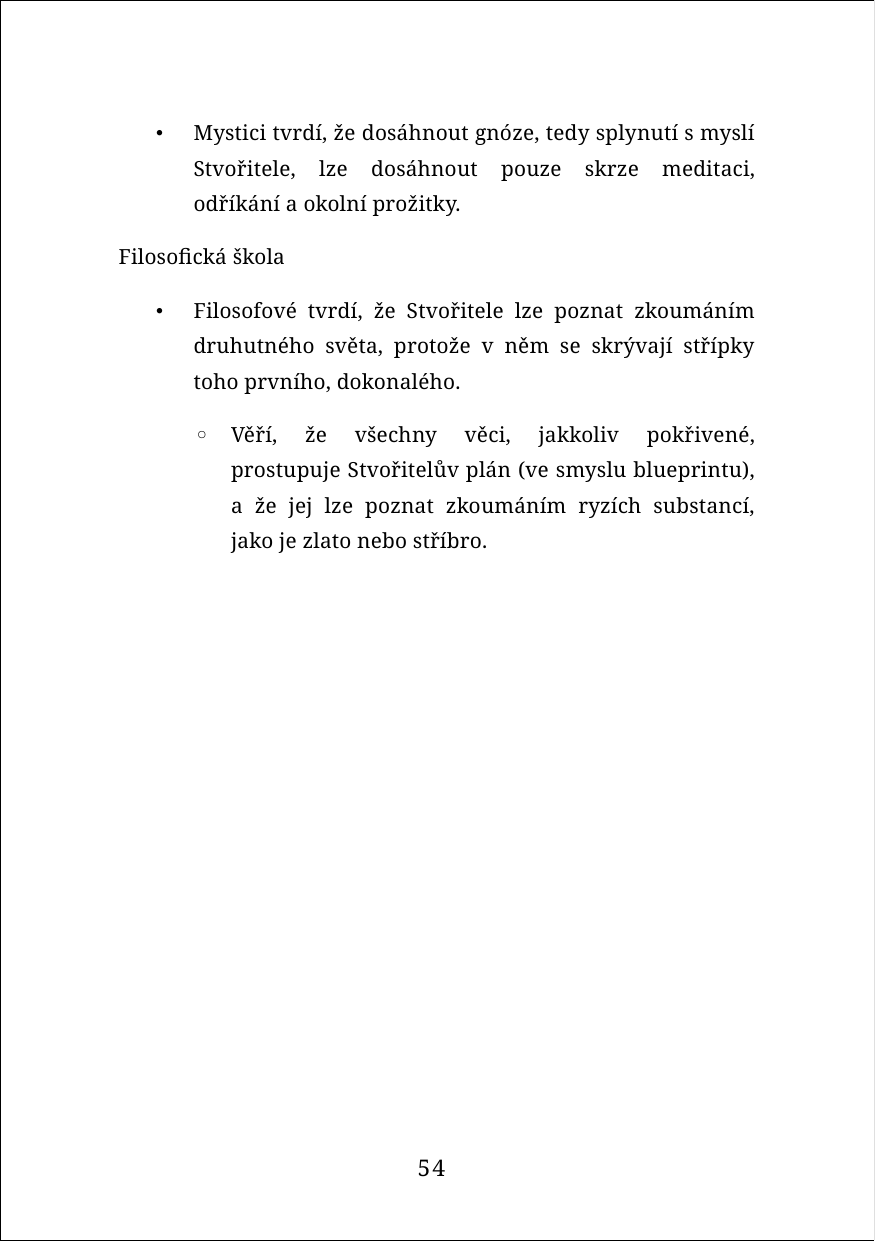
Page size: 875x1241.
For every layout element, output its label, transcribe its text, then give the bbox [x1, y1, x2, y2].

text Filosofická škola [118, 242, 756, 271]
list Věří, že všechny věci, jakkoliv pokřivené, prostupuje Stvořitelův plán (ve smyslu blueprintu), a že jej lze poznat zkoumáním ryzích substancí, jako je zlato nebo stříbro. [193, 420, 756, 555]
list Mystici tvrdí, že dosáhnout gnóze, tedy splynutí s myslí Stvořitele, lze dosáhnout pouze skrze meditaci, odříkání a okolní prožitky. [156, 118, 756, 218]
list Filosofové tvrdí, že Stvořitele lze poznat zkoumáním druhutného světa, protože v něm se skrývají střípky toho prvního, dokonalého. [156, 296, 756, 395]
